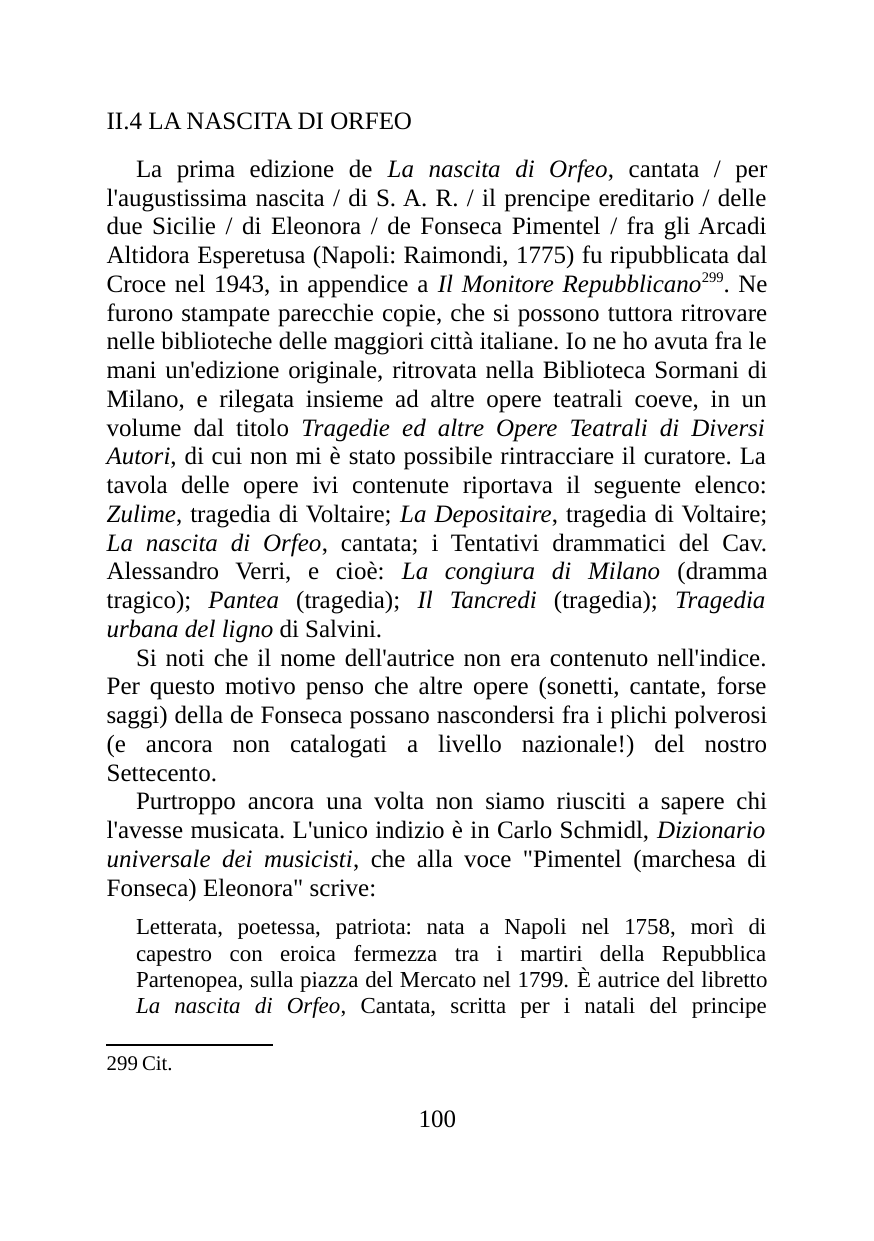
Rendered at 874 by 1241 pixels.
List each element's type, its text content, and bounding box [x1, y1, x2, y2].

text Purtroppo ancora una volta non siamo riusciti a sapere chi l'avesse musicata. L'unico indizio è in Carlo Schmidl, Dizionario universale dei musicisti, che alla voce "Pimentel (marchesa di Fonseca) Eleonora" scrive: [106, 786, 768, 901]
text Si noti che il nome dell'autrice non era contenuto nell'indice. Per questo motivo penso che altre opere (sonetti, cantate, forse saggi) della de Fonseca possano nascondersi fra i plichi polverosi (e ancora non catalogati a livello nazionale!) del nostro Settecento. [106, 643, 768, 786]
text La prima edizione de La nascita di Orfeo, cantata / per l'augustissima nascita / di S. A. R. / il prencipe ereditario / delle due Sicilie / di Eleonora / de Fonseca Pimentel / fra gli Arcadi Altidora Esperetusa (Napoli: Raimondi, 1775) fu ripubblicata dal Croce nel 1943, in appendice a Il Monitore Repubblicano. Ne furono stampate parecchie copie, che si possono tuttora ritrovare nelle biblioteche delle maggiori città italiane. Io ne ho avuta fra le mani un'edizione originale, ritrovata nella Biblioteca Sormani di Milano, e rilegata insieme ad altre opere teatrali coeve, in un volume dal titolo Tragedie ed altre Opere Teatrali di Diversi Autori, di cui non mi è stato possibile rintracciare il curatore. La tavola delle opere ivi contenute riportava il seguente elenco: Zulime, tragedia di Voltaire; La Depositaire, tragedia di Voltaire; La nascita di Orfeo, cantata; i Tentativi drammatici del Cav. Alessandro Verri, e cioè: La congiura di Milano (dramma tragico); Pantea (tragedia); Il Tancredi (tragedia); Tragedia urbana del ligno di Salvini. [106, 154, 768, 643]
text Letterata, poetessa, patriota: nata a Napoli nel 1758, morì di capestro con eroica fermezza tra i martiri della Repubblica Partenopea, sulla piazza del Mercato nel 1799. È autrice del libretto La nascita di Orfeo, Cantata, scritta per i natali del principe [136, 913, 768, 1019]
text Cit. [106, 1051, 768, 1075]
subtitle II.4 LA NASCITA DI ORFEO [106, 106, 768, 135]
